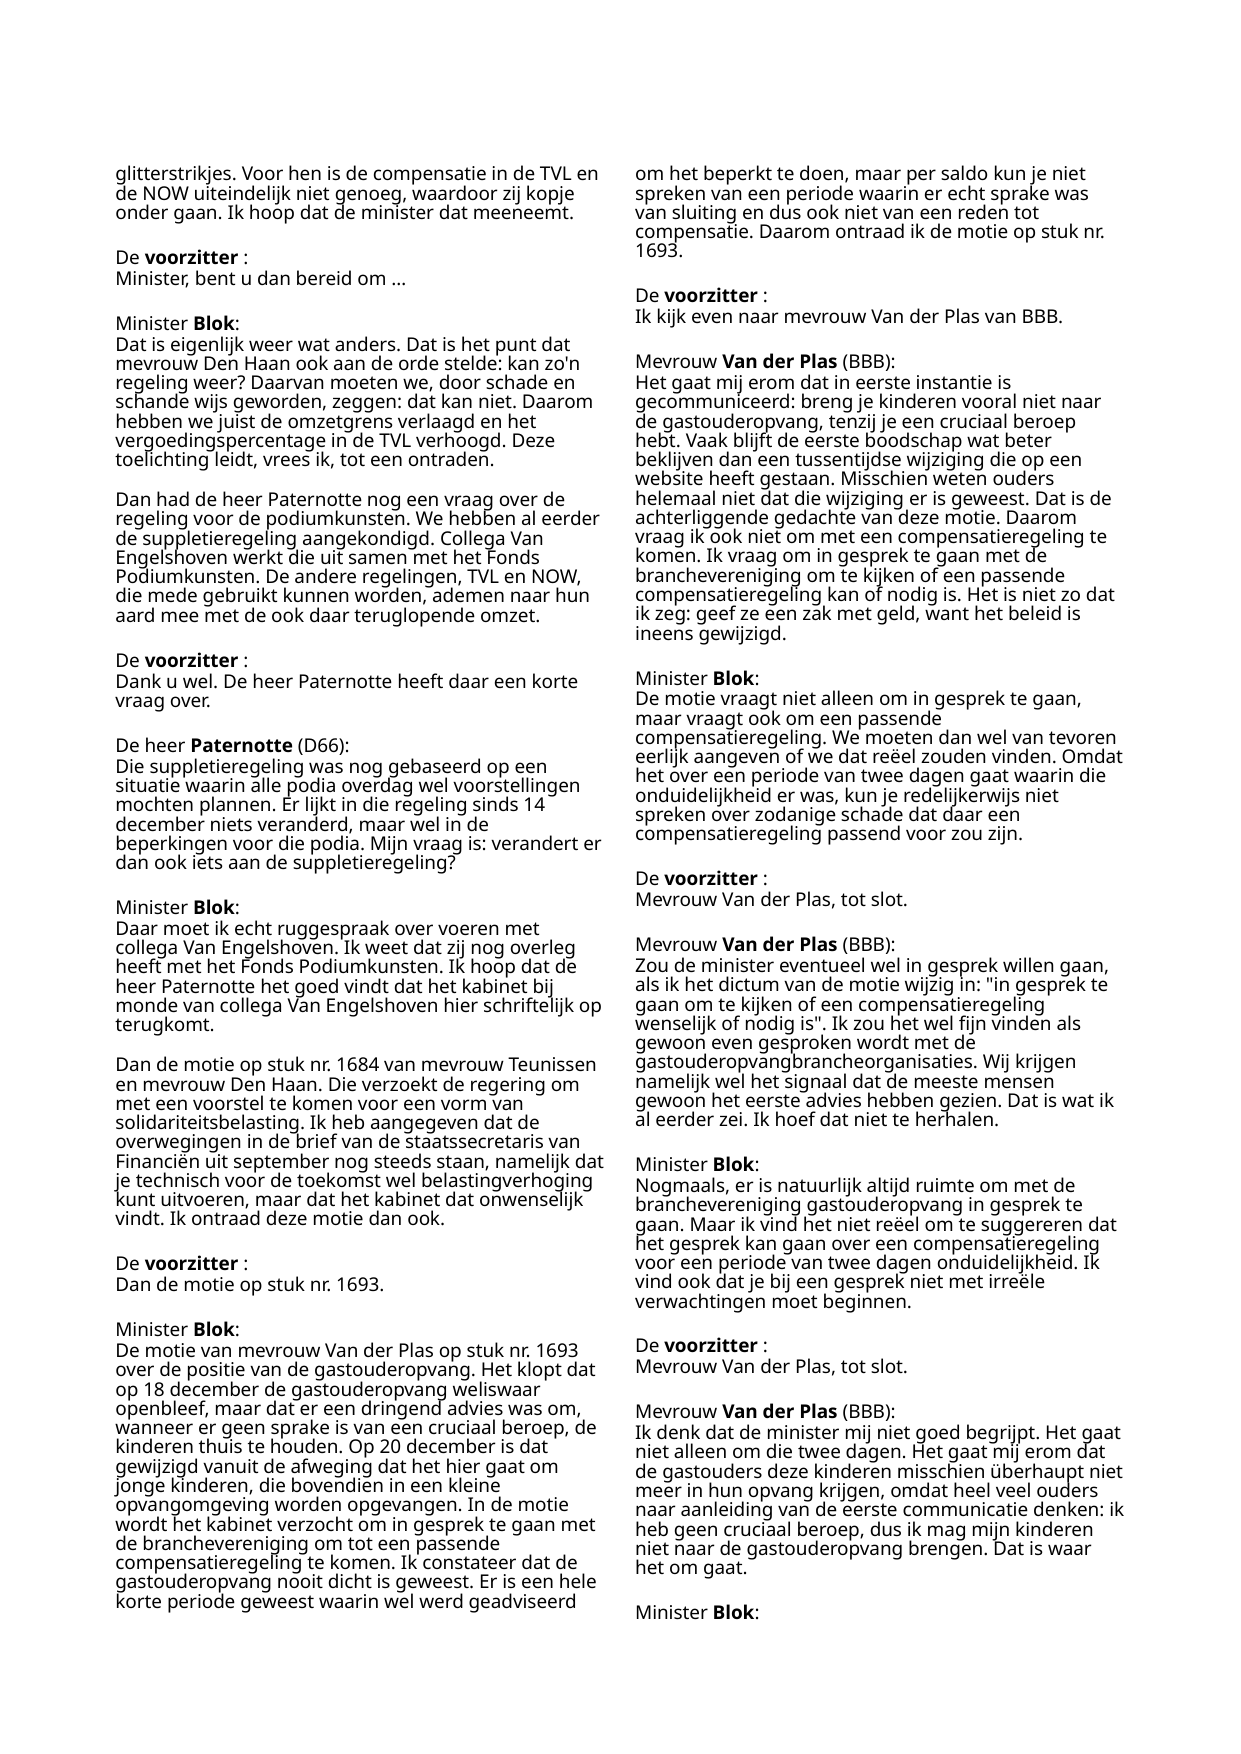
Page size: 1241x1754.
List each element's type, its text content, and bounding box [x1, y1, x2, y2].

text Minister Blok: [115, 310, 605, 336]
text Minister, bent u dan bereid om … [115, 270, 605, 289]
text Die suppletieregeling was nog gebaseerd op een situatie waarin alle podia overdag wel voorstellingen mochten plannen. Er lijkt in die regeling sinds 14 december niets veranderd, maar wel in de beperkingen voor die podia. Mijn vraag is: verandert er dan ook iets aan de suppletieregeling? [115, 758, 605, 873]
text Ik denk dat de minister mij niet goed begrijpt. Het gaat niet alleen om die twee dagen. Het gaat mij erom dat de gastouders deze kinderen misschien überhaupt niet meer in hun opvang krijgen, omdat heel veel ouders naar aanleiding van de eerste communicatie denken: ik heb geen cruciaal beroep, dus ik mag mijn kinderen niet naar de gastouderopvang brengen. Dat is waar het om gaat. [635, 1424, 1125, 1578]
text Mevrouw Van der Plas (BBB): [635, 1398, 1125, 1424]
text Ik kijk even naar mevrouw Van der Plas van BBB. [635, 308, 1125, 327]
text De voorzitter : [115, 1251, 605, 1276]
text Mevrouw Van der Plas, tot slot. [635, 1358, 1125, 1378]
text De voorzitter : [115, 244, 605, 270]
text Minister Blok: [635, 665, 1125, 690]
text De voorzitter : [635, 1333, 1125, 1358]
text Dank u wel. De heer Paternotte heeft daar een korte vraag over. [115, 673, 605, 711]
text Dan de motie op stuk nr. 1693. [115, 1276, 605, 1296]
text Daar moet ik echt ruggespraak over voeren met collega Van Engelshoven. Ik weet dat zij nog overleg heeft met het Fonds Podiumkunsten. Ik hoop dat de heer Paternotte het goed vindt dat het kabinet bij monde van collega Van Engelshoven hier schriftelijk op terugkomt. [115, 920, 605, 1036]
text Nogmaals, er is natuurlijk altijd ruimte om met de branchevereniging gastouderopvang in gesprek te gaan. Maar ik vind het niet reëel om te suggereren dat het gesprek kan gaan over een compensatieregeling voor een periode van twee dagen onduidelijkheid. Ik vind ook dat je bij een gesprek niet met irreële verwachtingen moet beginnen. [635, 1177, 1125, 1312]
text Minister Blok: [115, 1316, 605, 1342]
text Mevrouw Van der Plas, tot slot. [635, 891, 1125, 910]
text Minister Blok: [115, 894, 605, 920]
text De voorzitter : [635, 865, 1125, 891]
text De heer Paternotte (D66): [115, 732, 605, 758]
text De voorzitter : [635, 282, 1125, 308]
text Minister Blok: [635, 1151, 1125, 1177]
text Dan de motie op stuk nr. 1684 van mevrouw Teunissen en mevrouw Den Haan. Die verzoekt de regering om met een voorstel te komen voor een vorm van solidariteitsbelasting. Ik heb aangegeven dat de overwegingen in de brief van de staatssecretaris van Financiën uit september nog steeds staan, namelijk dat je technisch voor de toekomst wel belastingverhoging kunt uitvoeren, maar dat het kabinet dat onwenselijk vindt. Ik ontraad deze motie dan ook. [115, 1056, 605, 1230]
text om het beperkt te doen, maar per saldo kun je niet spreken van een periode waarin er echt sprake was van sluiting en dus ook niet van een reden tot compensatie. Daarom ontraad ik de motie op stuk nr. 1693. [635, 165, 1125, 262]
text Minister Blok: [635, 1599, 1125, 1625]
text Het gaat mij erom dat in eerste instantie is gecommuniceerd: breng je kinderen vooral niet naar de gastouderopvang, tenzij je een cruciaal beroep hebt. Vaak blijft de eerste boodschap wat beter beklijven dan een tussentijdse wijziging die op een website heeft gestaan. Misschien weten ouders helemaal niet dat die wijziging er is geweest. Dat is de achterliggende gedachte van deze motie. Daarom vraag ik ook niet om met een compensatieregeling te komen. Ik vraag om in gesprek te gaan met de branchevereniging om te kijken of een passende compensatieregeling kan of nodig is. Het is niet zo dat ik zeg: geef ze een zak met geld, want het beleid is ineens gewijzigd. [635, 374, 1125, 644]
text Dan had de heer Paternotte nog een vraag over de regeling voor de podiumkunsten. We hebben al eerder de suppletieregeling aangekondigd. Collega Van Engelshoven werkt die uit samen met het Fonds Podiumkunsten. De andere regelingen, TVL en NOW, die mede gebruikt kunnen worden, ademen naar hun aard mee met de ook daar teruglopende omzet. [115, 491, 605, 626]
text Dat is eigenlijk weer wat anders. Dat is het punt dat mevrouw Den Haan ook aan de orde stelde: kan zo'n regeling weer? Daarvan moeten we, door schade en schande wijs geworden, zeggen: dat kan niet. Daarom hebben we juist de omzetgrens verlaagd en het vergoedingspercentage in de TVL verhoogd. Deze toelichting leidt, vrees ik, tot een ontraden. [115, 336, 605, 470]
text De voorzitter : [115, 647, 605, 673]
text De motie van mevrouw Van der Plas op stuk nr. 1693 over de positie van de gastouderopvang. Het klopt dat op 18 december de gastouderopvang weliswaar openbleef, maar dat er een dringend advies was om, wanneer er geen sprake is van een cruciaal beroep, de kinderen thuis te houden. Op 20 december is dat gewijzigd vanuit de afweging dat het hier gaat om jonge kinderen, die bovendien in een kleine opvangomgeving worden opgevangen. In de motie wordt het kabinet verzocht om in gesprek te gaan met de branchevereniging om tot een passende compensatieregeling te komen. Ik constateer dat de gastouderopvang nooit dicht is geweest. Er is een hele korte periode geweest waarin wel werd geadviseerd [115, 1342, 605, 1612]
text glitterstrikjes. Voor hen is de compensatie in de TVL en de NOW uiteindelijk niet genoeg, waardoor zij kopje onder gaan. Ik hoop dat de minister dat meeneemt. [115, 165, 605, 223]
text Zou de minister eventueel wel in gesprek willen gaan, als ik het dictum van de motie wijzig in: "in gesprek te gaan om te kijken of een compensatieregeling wenselijk of nodig is". Ik zou het wel fijn vinden als gewoon even gesproken wordt met de gastouderopvangbrancheorganisaties. Wij krijgen namelijk wel het signaal dat de meeste mensen gewoon het eerste advies hebben gezien. Dat is wat ik al eerder zei. Ik hoef dat niet te herhalen. [635, 957, 1125, 1130]
text Mevrouw Van der Plas (BBB): [635, 931, 1125, 957]
text De motie vraagt niet alleen om in gesprek te gaan, maar vraagt ook om een passende compensatieregeling. We moeten dan wel van tevoren eerlijk aangeven of we dat reëel zouden vinden. Omdat het over een periode van twee dagen gaat waarin die onduidelijkheid er was, kun je redelijkerwijs niet spreken over zodanige schade dat daar een compensatieregeling passend voor zou zijn. [635, 690, 1125, 844]
text Mevrouw Van der Plas (BBB): [635, 348, 1125, 374]
